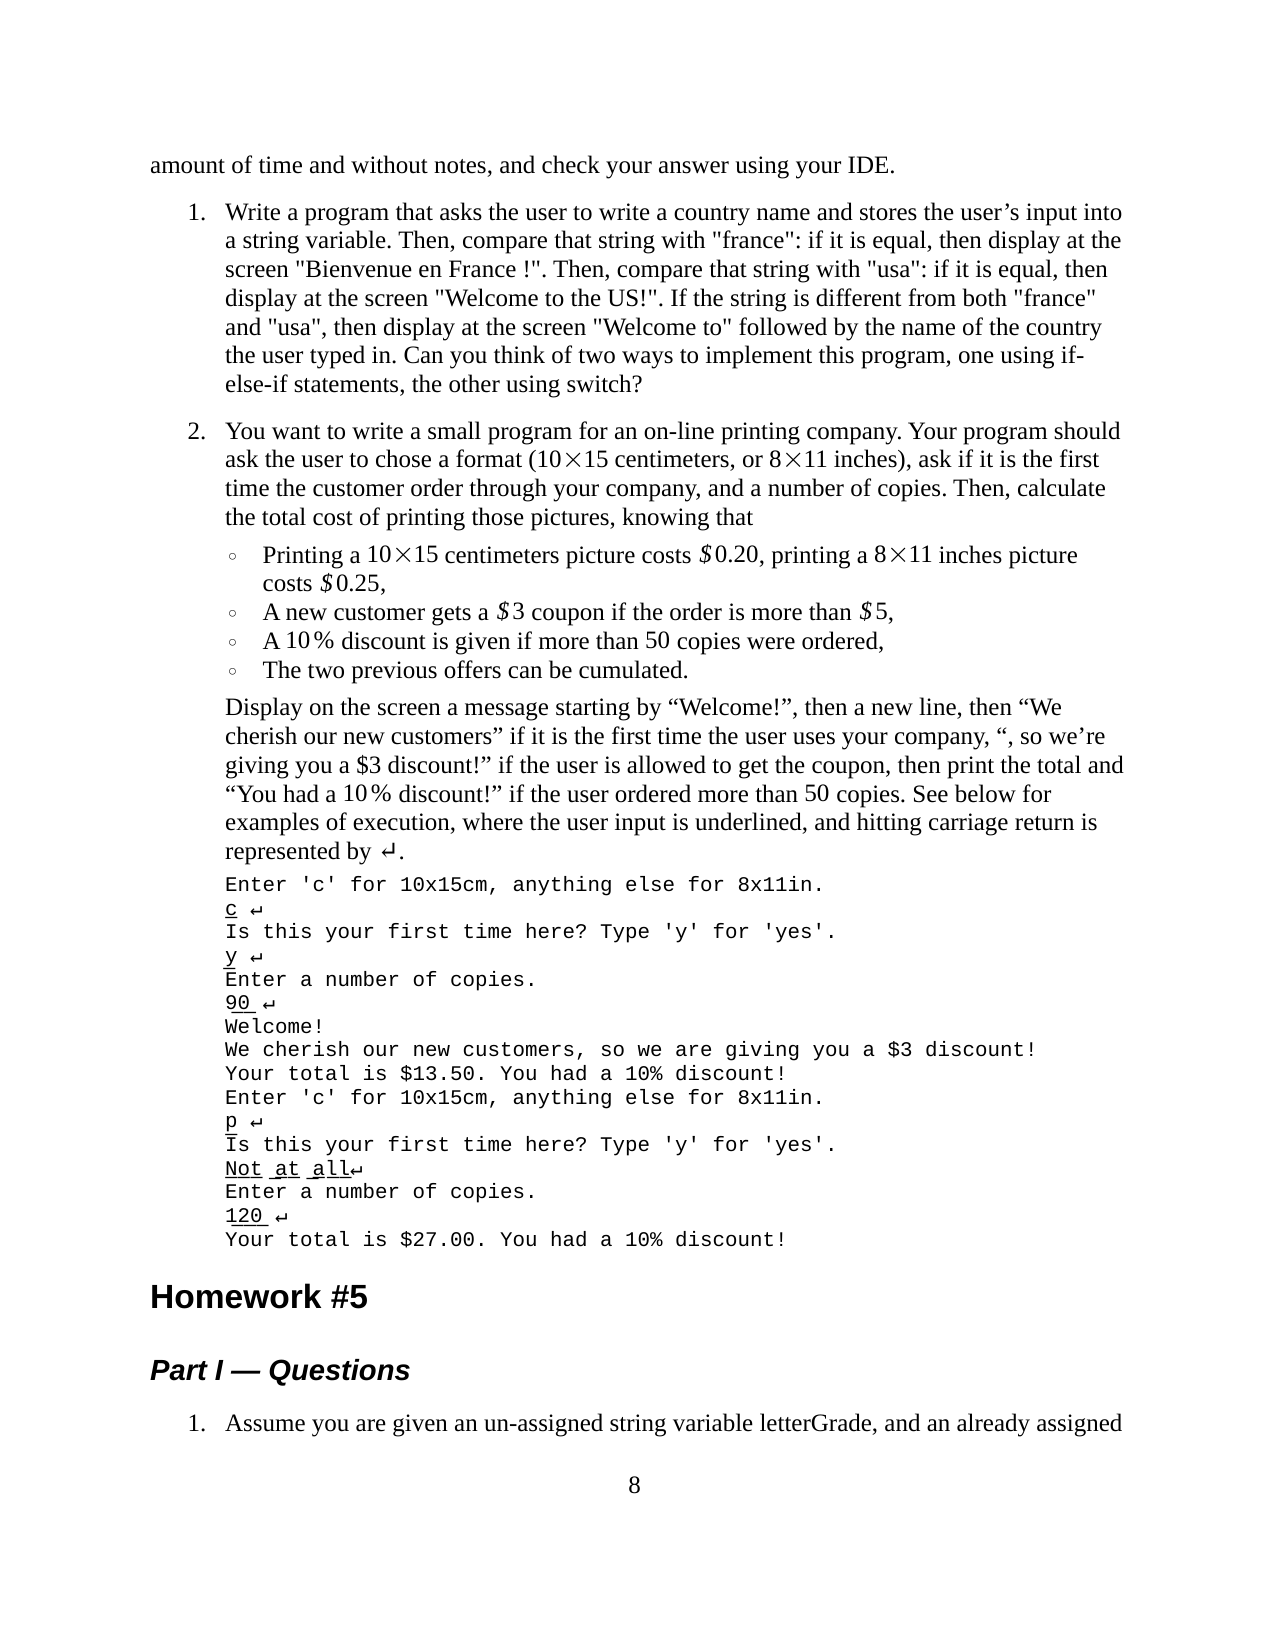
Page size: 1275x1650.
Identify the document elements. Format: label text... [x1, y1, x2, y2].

list Your total is $13.50. You had a 10% discount! [187, 1063, 1125, 1087]
list c̲ ↵ [187, 898, 1125, 921]
list A new customer gets a coupon if the order is more than , [225, 597, 1125, 626]
list Is this your first time here? Type 'y' for 'yes'. [187, 921, 1125, 945]
list A discount is given if more than copies were ordered, [225, 626, 1125, 655]
list The two previous offers can be cumulated. [225, 655, 1125, 683]
list Assume you are given an un-assigned string variable letterGrade, and an already assigned [187, 1408, 1125, 1437]
list Welcome! [187, 1016, 1125, 1039]
list Printing a centimeters picture costs , printing a inches picture costs , [225, 540, 1125, 597]
list Enter 'c' for 10x15cm, anything else for 8x11in. [187, 874, 1125, 898]
list We cherish our new customers, so we are giving you a $3 discount! [187, 1039, 1125, 1063]
list Enter a number of copies. [187, 968, 1125, 992]
list Write a program that asks the user to write a country name and stores the user’s input into a string variable. Then, compare that string with "france": if it is equal, then display at the screen "Bienvenue en France !". Then, compare that string with "usa": if it is equal, then display at the screen "Welcome to the US!". If the string is different from both "france" and "usa", then display at the screen "Welcome to" followed by the name of the country the user typed in. Can you think of two ways to implement this program, one using if-else-if statements, the other using switch? [187, 197, 1125, 398]
list Your total is $27.00. You had a 10% discount! [187, 1229, 1125, 1252]
list N̲o̲t̲ ̲a̲t̲ ̲a̲l̲l̲↵ [187, 1158, 1125, 1181]
list You want to write a small program for an on-line printing company. Your program should ask the user to chose a format ( centimeters, or inches), ask if it is the first time the customer order through your company, and a number of copies. Then, calculate the total cost of printing those pictures, knowing that [187, 416, 1125, 531]
list 1̲2̲0̲ ↵ [187, 1205, 1125, 1229]
text amount of time and without notes, and check your answer using your IDE. [150, 150, 1125, 179]
subtitle Part I — Questions [150, 1353, 1125, 1387]
subtitle Homework #5 [150, 1277, 1125, 1316]
list Enter 'c' for 10x15cm, anything else for 8x11in. [187, 1087, 1125, 1110]
list Enter a number of copies. [187, 1181, 1125, 1205]
list Is this your first time here? Type 'y' for 'yes'. [187, 1134, 1125, 1158]
list Display on the screen a message starting by “Welcome!”, then a new line, then “We cherish our new customers” if it is the first time the user uses your company, “, so we’re giving you a $3 discount!” if the user is allowed to get the coupon, then print the total and “You had a discount!” if the user ordered more than copies. See below for examples of execution, where the user input is underlined, and hitting carriage return is represented by ↵. [187, 692, 1125, 865]
list p̲ ↵ [187, 1110, 1125, 1134]
list y̲ ↵ [187, 945, 1125, 968]
list 9̲0̲ ↵ [187, 992, 1125, 1016]
